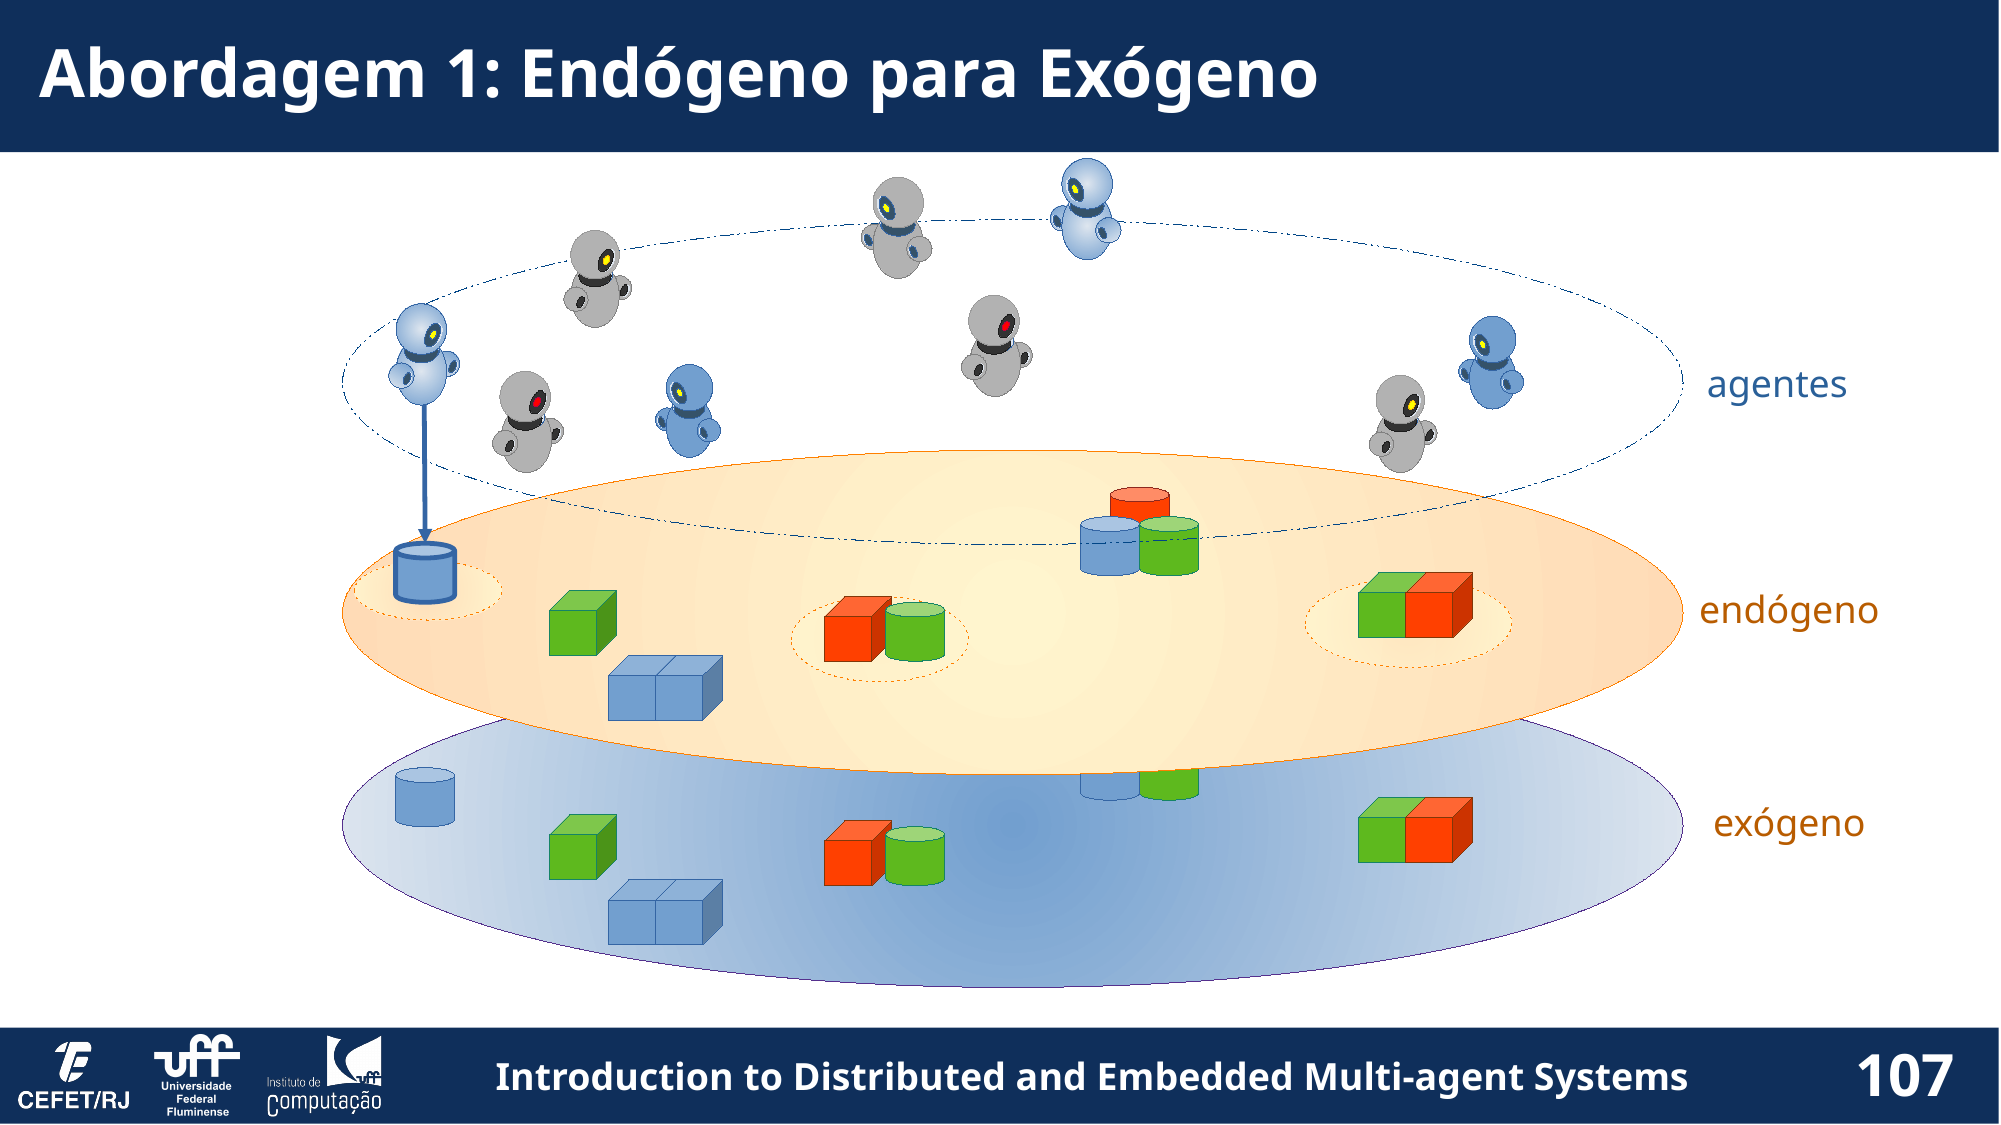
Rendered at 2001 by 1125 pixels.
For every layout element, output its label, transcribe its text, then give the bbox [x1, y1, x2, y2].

text_box [563, 230, 632, 328]
text_box [1369, 375, 1438, 473]
text_box Abordagem 1: Endógeno para Exógeno [25, 23, 1999, 119]
picture [153, 1033, 241, 1121]
text_box [388, 303, 460, 406]
text_box [1458, 316, 1524, 410]
picture [265, 1033, 383, 1117]
text_box [961, 295, 1033, 397]
text_box [861, 177, 933, 279]
text_box [1050, 158, 1122, 260]
text_box agentes [1600, 352, 1955, 413]
text_box exógeno [1612, 791, 1967, 852]
picture [18, 1021, 129, 1125]
text_box endógeno [1612, 578, 1967, 639]
text_box [342, 450, 1675, 988]
text_box [492, 371, 564, 473]
text_box [655, 364, 721, 458]
text_box [403, 536, 424, 545]
